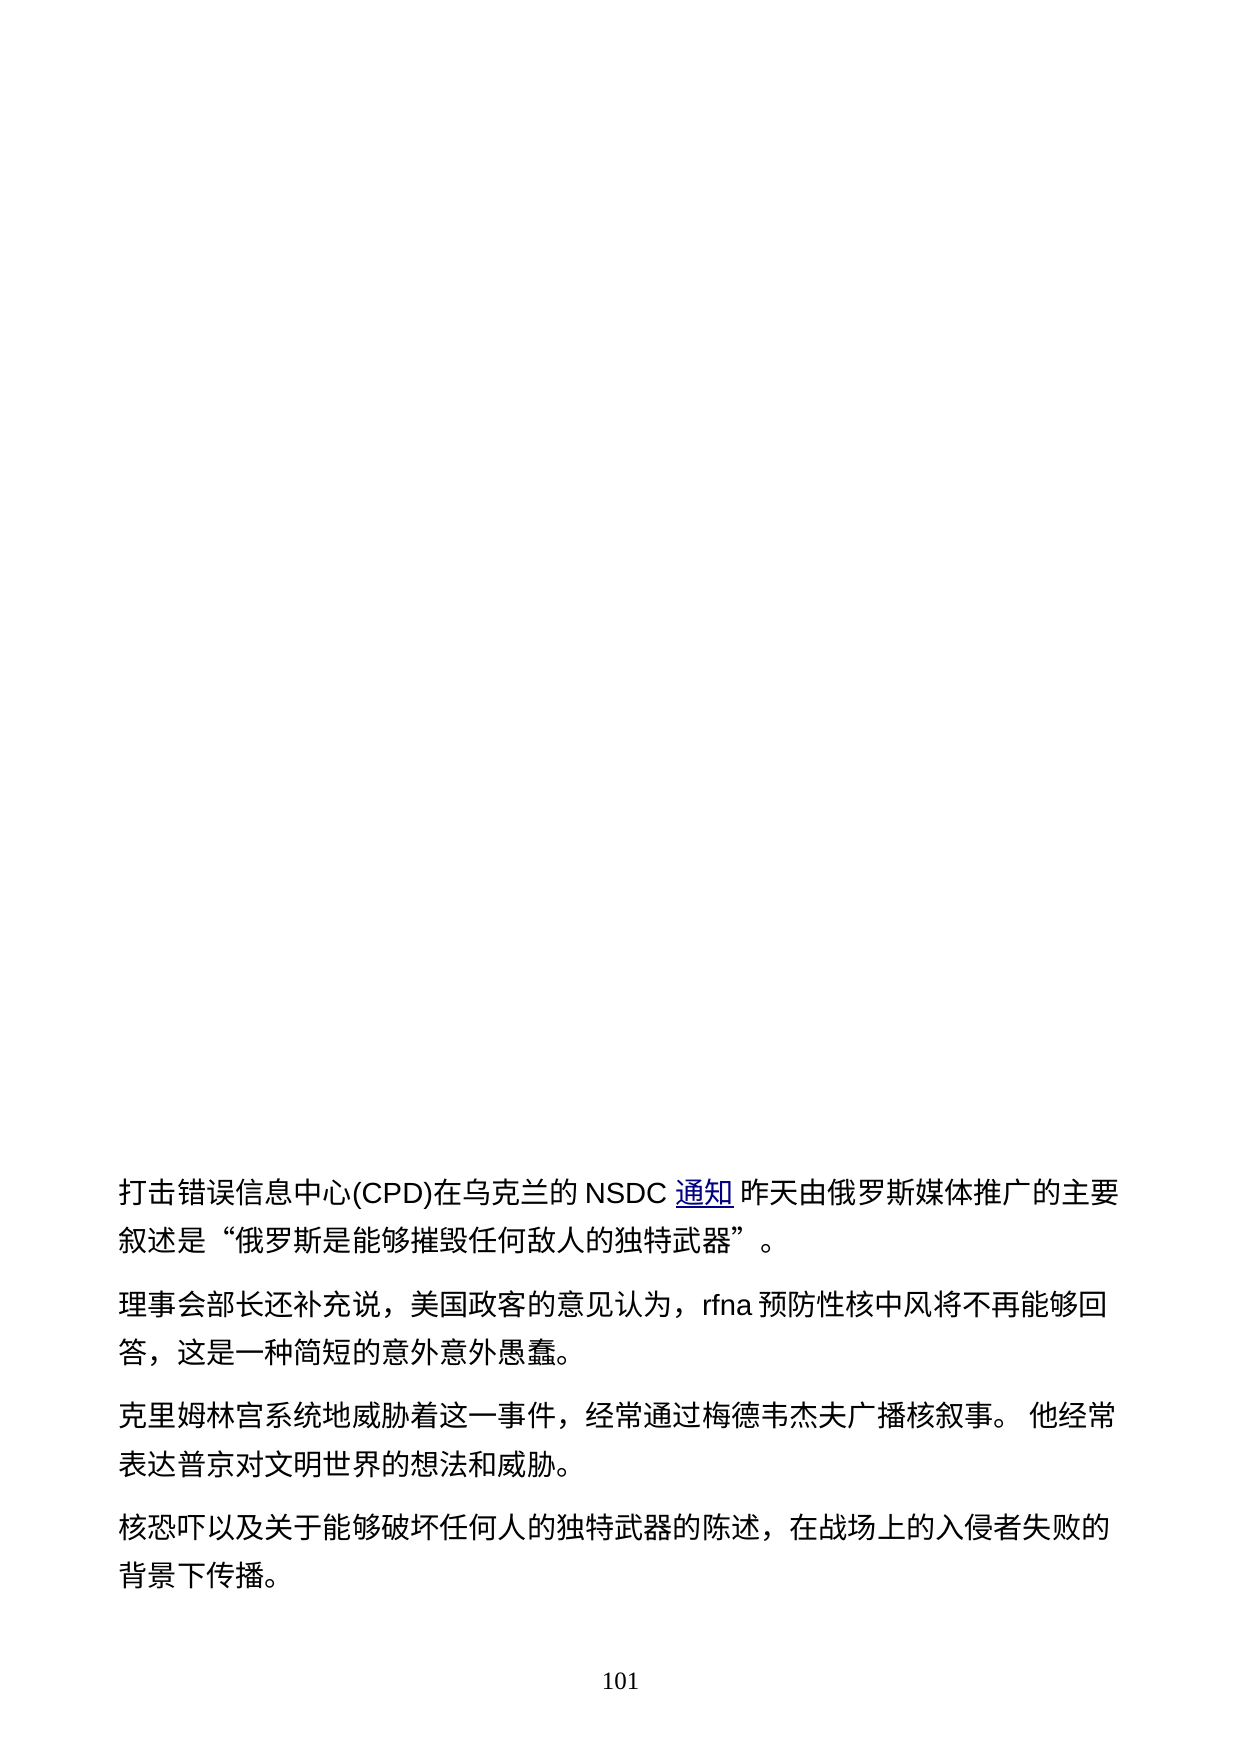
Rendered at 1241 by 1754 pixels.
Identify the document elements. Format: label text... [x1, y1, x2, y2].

text 克里姆林宫系统地威胁着这一事件，经常通过梅德韦杰夫广播核叙事。 他经常表达普京对文明世界的想法和威胁。 [118, 1393, 1122, 1484]
text 核恐吓以及关于能够破坏任何人的独特武器的陈述，在战场上的入侵者失败的背景下传播。 [118, 1504, 1122, 1595]
text 打击错误信息中心(CPD)在乌克兰的NSDC 通知 昨天由俄罗斯媒体推广的主要叙述是“俄罗斯是能够摧毁任何敌人的独特武器”。 [118, 118, 1122, 1260]
text 理事会部长还补充说，美国政客的意见认为，rfna预防性核中风将不再能够回答，这是一种简短的意外意外愚蠢。 [118, 1281, 1122, 1372]
